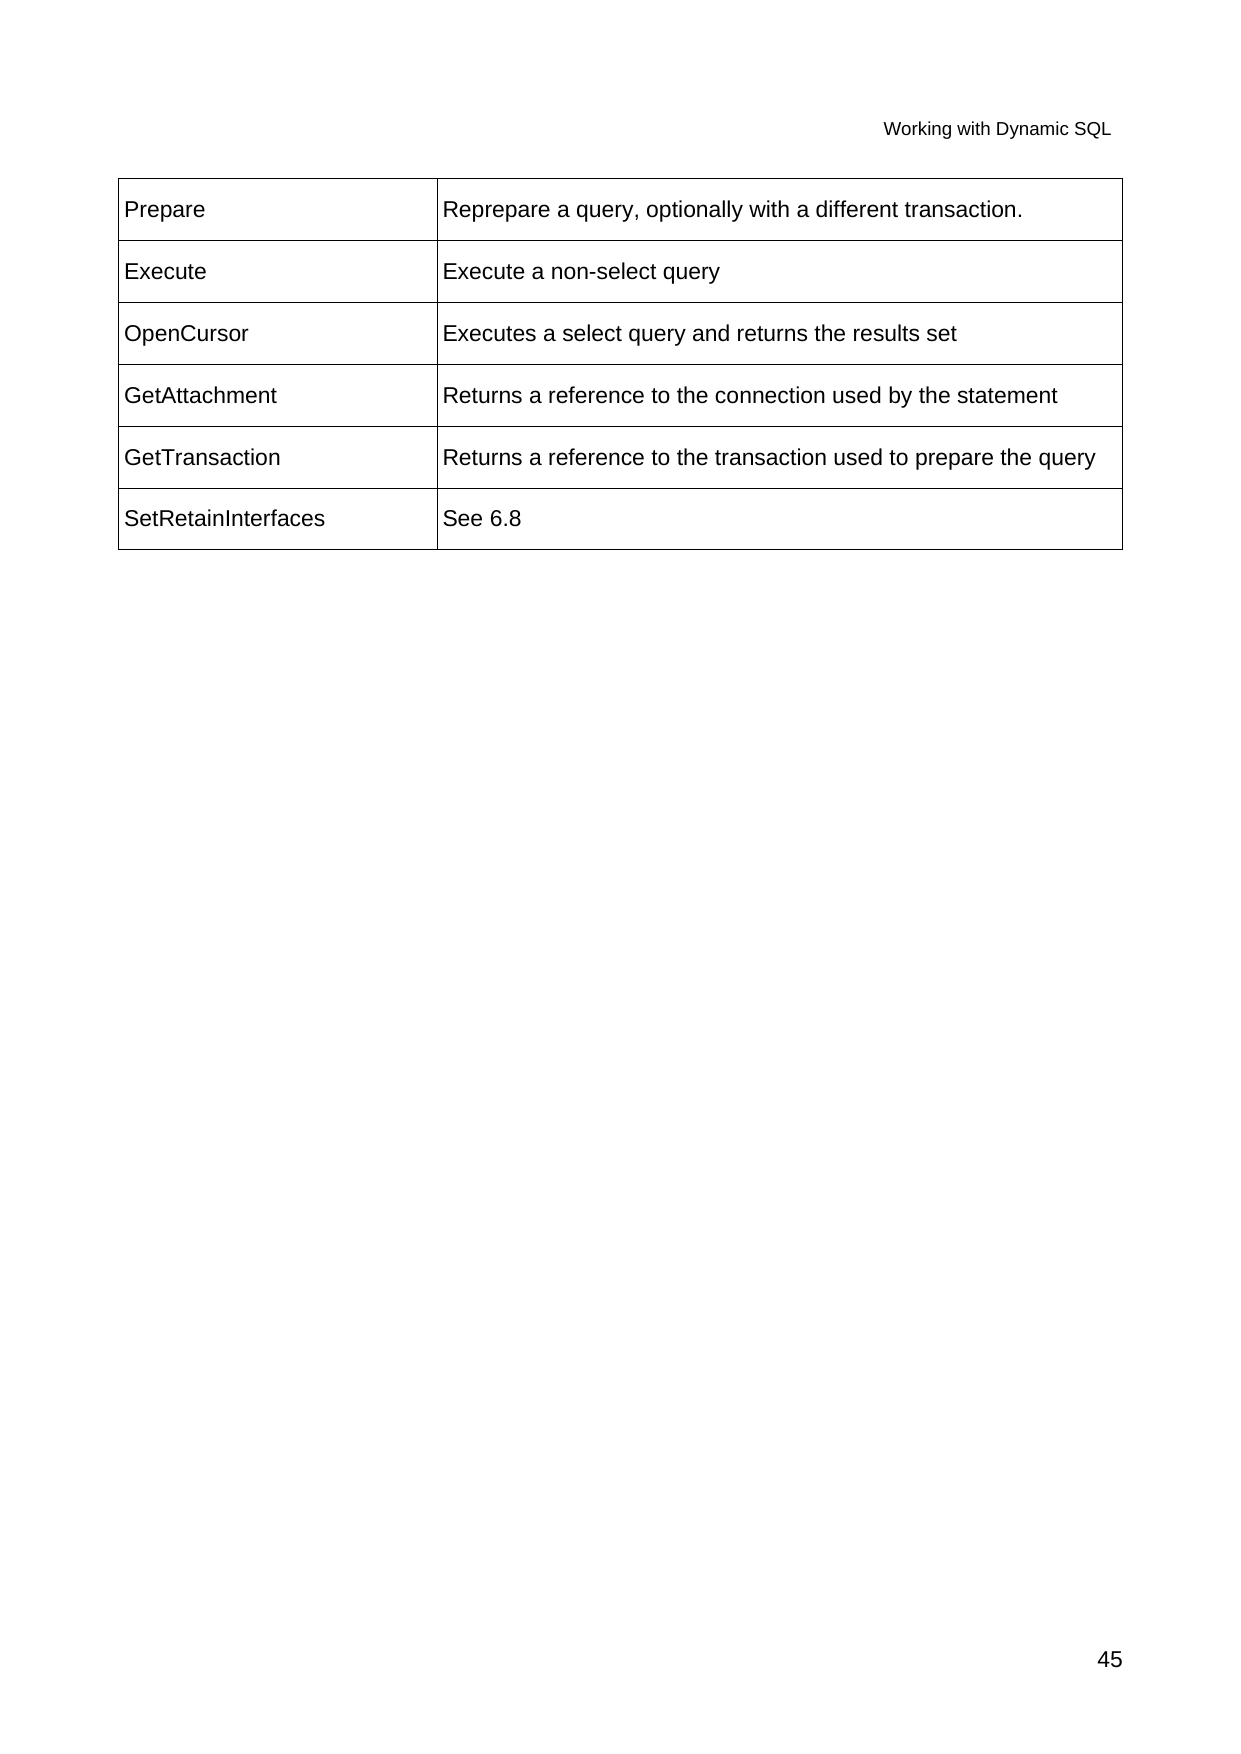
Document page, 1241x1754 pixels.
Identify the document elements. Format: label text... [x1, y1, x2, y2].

table_cell Execute a non-select query [438, 241, 1122, 302]
table_cell Returns a reference to the transaction used to prepare the query [438, 427, 1122, 487]
table_cell OpenCursor [119, 303, 437, 364]
table_cell GetTransaction [119, 427, 437, 487]
table_cell Executes a select query and returns the results set [438, 303, 1122, 364]
table_cell See 6.8 [438, 489, 1122, 549]
table_cell Execute [119, 241, 437, 302]
table_cell Prepare [119, 179, 437, 240]
table_cell Reprepare a query, optionally with a different transaction. [438, 179, 1122, 240]
table_cell Returns a reference to the connection used by the statement [438, 365, 1122, 426]
table_cell GetAttachment [119, 365, 437, 426]
table_cell SetRetainInterfaces [119, 489, 437, 549]
